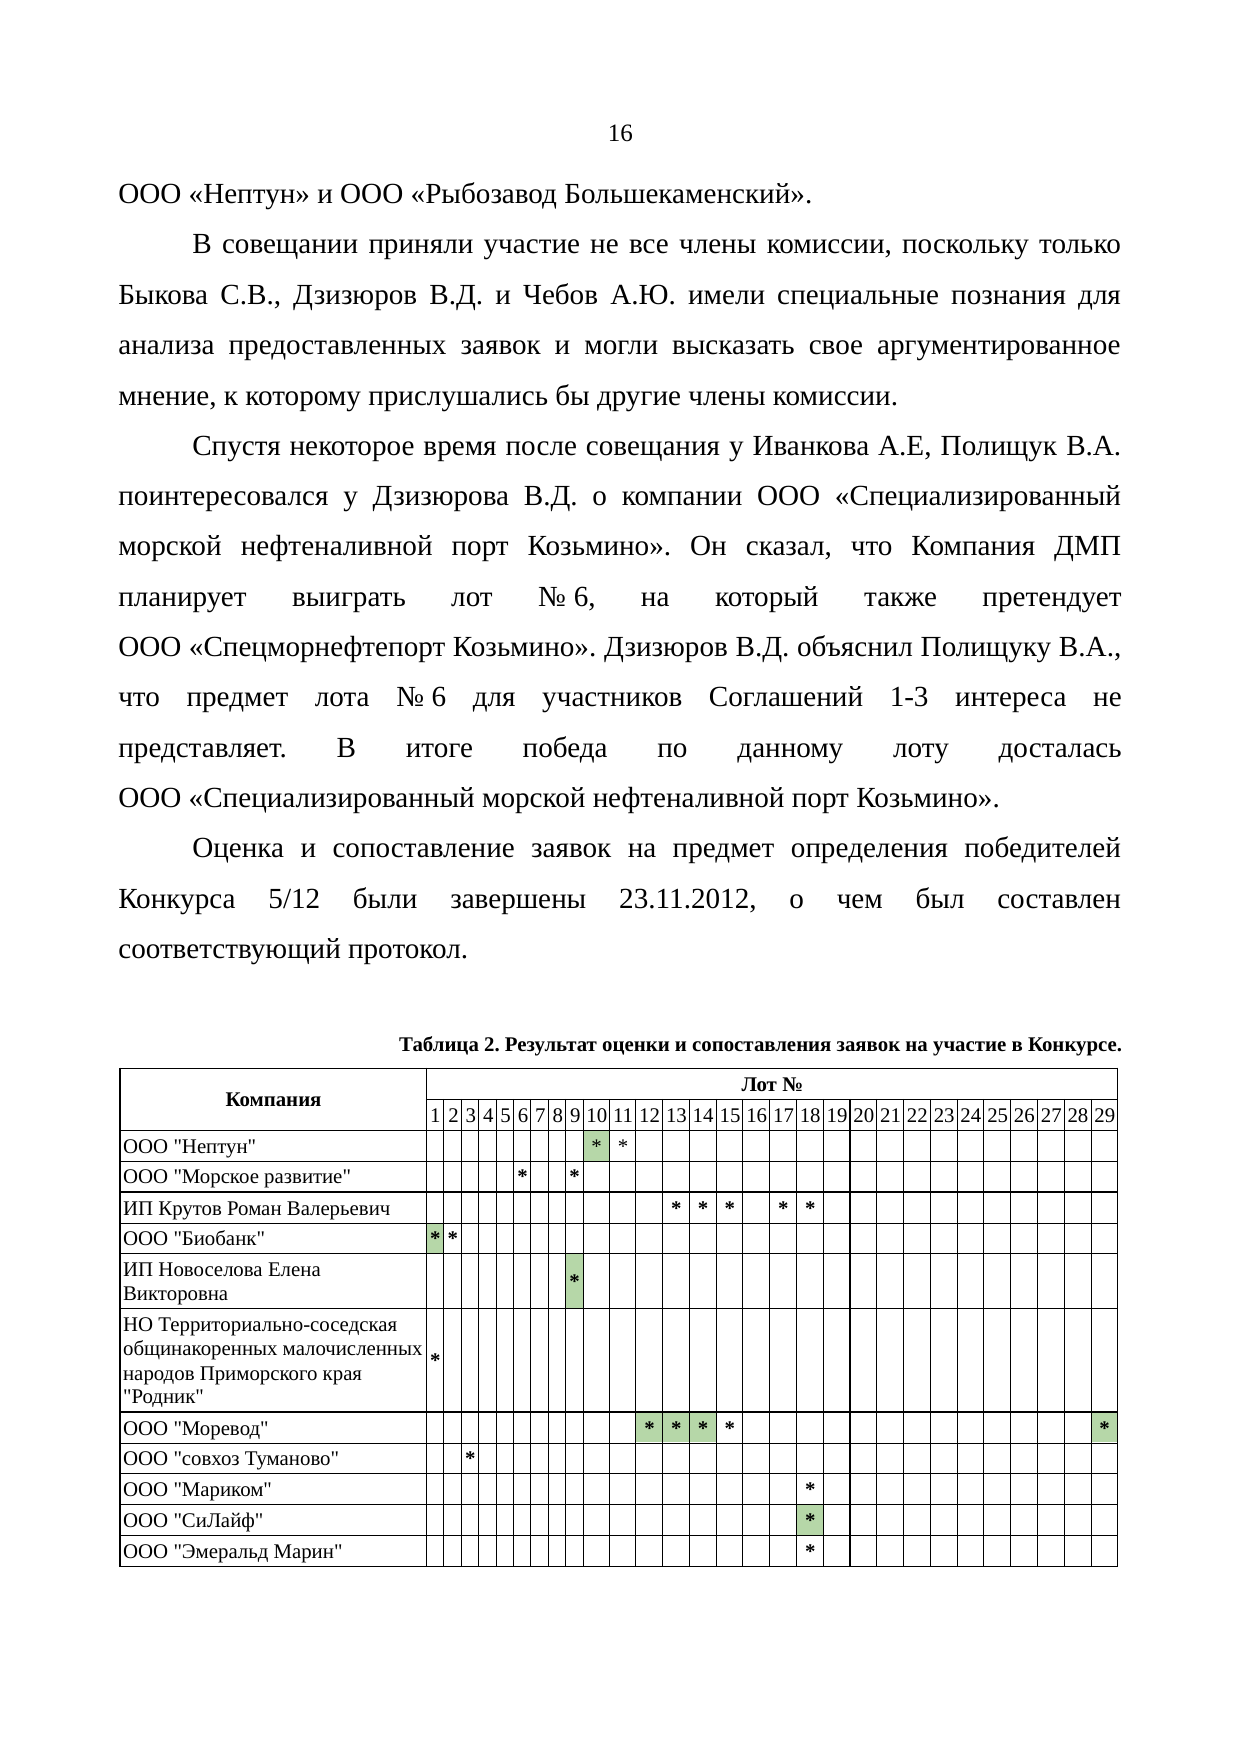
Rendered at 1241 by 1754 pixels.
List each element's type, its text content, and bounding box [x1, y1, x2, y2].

table_cell [479, 1162, 496, 1191]
table_cell [1011, 1131, 1037, 1161]
table_cell [462, 1474, 478, 1504]
table_cell 10 [584, 1100, 609, 1129]
table_cell [514, 1474, 530, 1504]
table_cell [958, 1536, 983, 1566]
table_cell [1038, 1193, 1064, 1222]
table_cell 14 [690, 1100, 716, 1129]
table_cell [931, 1309, 957, 1411]
table_cell [444, 1162, 461, 1191]
table_cell [958, 1444, 983, 1473]
table_cell [549, 1413, 565, 1442]
table_cell [1038, 1474, 1064, 1504]
table_cell [1011, 1474, 1037, 1504]
table_cell [770, 1413, 796, 1442]
table_cell [610, 1413, 635, 1442]
table_cell * [690, 1193, 716, 1222]
table_cell [1092, 1162, 1117, 1191]
table_cell ИП Новоселова Елена Викторовна [121, 1254, 426, 1308]
table_cell [958, 1505, 983, 1535]
table_cell [1092, 1474, 1117, 1504]
table_cell [984, 1131, 1010, 1161]
table_cell [984, 1444, 1010, 1473]
table_cell [931, 1505, 957, 1535]
table_cell [1065, 1505, 1091, 1535]
table_cell ООО "совхоз Туманово" [121, 1444, 426, 1473]
table_cell [717, 1254, 742, 1308]
table_cell [497, 1474, 513, 1504]
table_cell 16 [743, 1100, 769, 1129]
table_cell [877, 1474, 903, 1504]
table_cell 3 [462, 1100, 478, 1129]
table_cell [851, 1536, 876, 1566]
table_cell [770, 1162, 796, 1191]
table_cell [743, 1413, 769, 1442]
table_cell [770, 1309, 796, 1411]
table_cell * [514, 1162, 530, 1191]
table_cell [877, 1309, 903, 1411]
table_cell [663, 1254, 689, 1308]
table_cell 27 [1038, 1100, 1064, 1129]
table_cell [531, 1254, 548, 1308]
table_cell [958, 1254, 983, 1308]
table_cell [1011, 1444, 1037, 1473]
table_cell [877, 1193, 903, 1222]
table_cell [444, 1131, 461, 1161]
table_cell [958, 1224, 983, 1253]
table_cell [1011, 1536, 1037, 1566]
table_cell [479, 1131, 496, 1161]
table_cell [497, 1309, 513, 1411]
table_cell [584, 1254, 609, 1308]
table_cell [636, 1505, 662, 1535]
table_cell [797, 1444, 823, 1473]
table_cell [610, 1224, 635, 1253]
table_cell [1092, 1254, 1117, 1308]
table_cell [514, 1536, 530, 1566]
table_cell [514, 1444, 530, 1473]
table_cell [584, 1444, 609, 1473]
table_cell [904, 1413, 930, 1442]
table_cell [717, 1444, 742, 1473]
table_cell [1092, 1131, 1117, 1161]
table_cell [824, 1474, 849, 1504]
table_cell * [462, 1444, 478, 1473]
table_cell 6 [514, 1100, 530, 1129]
table_cell ООО "Морское развитие" [121, 1162, 426, 1191]
table_cell [931, 1193, 957, 1222]
table_cell [444, 1505, 461, 1535]
table_cell [824, 1131, 849, 1161]
table_cell [636, 1224, 662, 1253]
table_cell [444, 1444, 461, 1473]
table_cell [690, 1474, 716, 1504]
table_cell [851, 1505, 876, 1535]
table_cell [566, 1536, 583, 1566]
table_cell 29 [1092, 1100, 1117, 1129]
table_cell [497, 1254, 513, 1308]
table_cell [610, 1505, 635, 1535]
table_cell [531, 1444, 548, 1473]
table_cell [1038, 1505, 1064, 1535]
table_cell [497, 1193, 513, 1222]
table_cell [717, 1536, 742, 1566]
table_cell [479, 1413, 496, 1442]
table_cell [549, 1505, 565, 1535]
table_cell [549, 1131, 565, 1161]
table_cell [690, 1505, 716, 1535]
table_cell 28 [1065, 1100, 1091, 1129]
table_cell [931, 1254, 957, 1308]
table_cell [427, 1413, 443, 1442]
table_cell [610, 1193, 635, 1222]
table_cell [566, 1413, 583, 1442]
table_cell [1065, 1413, 1091, 1442]
table_cell * [690, 1413, 716, 1442]
table_cell [931, 1131, 957, 1161]
table_cell [770, 1505, 796, 1535]
table_cell [1011, 1224, 1037, 1253]
text Таблица 2. Результат оценки и сопоставления заявок на участие в Конкурсе. [118, 1032, 1122, 1056]
table_cell [1011, 1309, 1037, 1411]
table_cell [770, 1254, 796, 1308]
table_cell [877, 1254, 903, 1308]
table_cell [531, 1131, 548, 1161]
text В совещании приняли участие не все члены комиссии, поскольку только Быкова С.В., Дзизюров В.Д. и Чебов А.Ю. имели специальные познания для анализа предоставленных заявок и могли высказать свое аргументированное мнение, к которому прислушались бы другие члены комиссии. [118, 227, 1122, 411]
table_header Компания [121, 1069, 426, 1129]
table_cell [1065, 1224, 1091, 1253]
table_cell [851, 1474, 876, 1504]
table_cell [479, 1193, 496, 1222]
table_cell [549, 1193, 565, 1222]
table_cell ИП Крутов Роман Валерьевич [121, 1193, 426, 1222]
table_cell [462, 1309, 478, 1411]
table_cell * [797, 1474, 823, 1504]
table_cell [824, 1536, 849, 1566]
table_cell [770, 1444, 796, 1473]
table_cell [636, 1474, 662, 1504]
table_cell [549, 1162, 565, 1191]
table_cell [958, 1413, 983, 1442]
table_cell [824, 1309, 849, 1411]
table_cell [663, 1162, 689, 1191]
table_cell [497, 1536, 513, 1566]
table_cell [636, 1162, 662, 1191]
table_cell [531, 1224, 548, 1253]
table_cell 24 [958, 1100, 983, 1129]
table_cell [824, 1193, 849, 1222]
table_cell [743, 1193, 769, 1222]
table_cell [427, 1444, 443, 1473]
table_cell [427, 1505, 443, 1535]
table_cell [549, 1224, 565, 1253]
table_cell [1038, 1254, 1064, 1308]
table_cell [1065, 1162, 1091, 1191]
table_cell [1038, 1309, 1064, 1411]
table_cell [984, 1474, 1010, 1504]
table_cell [497, 1505, 513, 1535]
table_cell [497, 1162, 513, 1191]
table_cell [566, 1224, 583, 1253]
table_cell [514, 1309, 530, 1411]
table_cell [851, 1131, 876, 1161]
table_cell [851, 1224, 876, 1253]
table_header Лот № [427, 1069, 1117, 1099]
table_cell [1011, 1413, 1037, 1442]
table_cell [958, 1309, 983, 1411]
table_cell [743, 1309, 769, 1411]
table_cell [717, 1162, 742, 1191]
table_cell 22 [904, 1100, 930, 1129]
table_cell [690, 1444, 716, 1473]
table_cell 13 [663, 1100, 689, 1129]
table_cell [663, 1444, 689, 1473]
table_cell [717, 1224, 742, 1253]
table_cell [824, 1505, 849, 1535]
table_cell [1011, 1193, 1037, 1222]
table_cell [584, 1224, 609, 1253]
table_cell [770, 1474, 796, 1504]
table_cell [690, 1254, 716, 1308]
table_cell 15 [717, 1100, 742, 1129]
table_cell [610, 1474, 635, 1504]
table_cell [877, 1131, 903, 1161]
table_cell [958, 1131, 983, 1161]
table_cell [1092, 1309, 1117, 1411]
table_cell 8 [549, 1100, 565, 1129]
table_cell [1065, 1131, 1091, 1161]
table_cell [904, 1536, 930, 1566]
table_cell [904, 1254, 930, 1308]
table_cell [531, 1413, 548, 1442]
table_cell * [770, 1193, 796, 1222]
table_cell ООО "Нептун" [121, 1131, 426, 1161]
table_cell [904, 1505, 930, 1535]
table_cell * [566, 1162, 583, 1191]
table_cell [931, 1162, 957, 1191]
table_cell [984, 1505, 1010, 1535]
table_cell [824, 1254, 849, 1308]
table_cell [717, 1505, 742, 1535]
table_cell * [797, 1193, 823, 1222]
table_cell [531, 1309, 548, 1411]
table_cell [1092, 1536, 1117, 1566]
table_cell [549, 1444, 565, 1473]
table_cell [717, 1474, 742, 1504]
table_cell [690, 1131, 716, 1161]
table_cell [427, 1162, 443, 1191]
table_cell [566, 1309, 583, 1411]
table_cell * [717, 1413, 742, 1442]
table_cell [1038, 1444, 1064, 1473]
table_cell [743, 1474, 769, 1504]
table_cell [584, 1536, 609, 1566]
table_cell [931, 1474, 957, 1504]
table_cell [931, 1536, 957, 1566]
table_cell [549, 1474, 565, 1504]
table_cell [1038, 1536, 1064, 1566]
table_cell [1065, 1254, 1091, 1308]
table_cell [479, 1536, 496, 1566]
table_cell [1065, 1309, 1091, 1411]
table_cell [877, 1505, 903, 1535]
table_cell 26 [1011, 1100, 1037, 1129]
table_cell [584, 1162, 609, 1191]
table_cell [877, 1162, 903, 1191]
table_cell [636, 1254, 662, 1308]
table_cell [444, 1536, 461, 1566]
text Спустя некоторое время после совещания у Иванкова А.Е, Полищук В.А. поинтересовался у Дзизюрова В.Д. о компании ООО «Специализированный морской нефтеналивной порт Козьмино». Он сказал, что Компания ДМП планирует выиграть лот № 6, на который также претендует ООО «Спецморнефтепорт Козьмино». Дзизюров В.Д. объяснил Полищуку В.А., что предмет лота № 6 для участников Соглашений 1-3 интереса не представляет. В итоге победа по данному лоту досталась ООО «Специализированный морской нефтеналивной порт Козьмино». [118, 428, 1122, 814]
table_cell [904, 1193, 930, 1222]
table_cell 7 [531, 1100, 548, 1129]
table_cell [717, 1131, 742, 1161]
table_cell [851, 1309, 876, 1411]
table_cell [584, 1193, 609, 1222]
table_cell [584, 1505, 609, 1535]
table_cell [770, 1131, 796, 1161]
table_cell [1038, 1224, 1064, 1253]
table_cell [743, 1131, 769, 1161]
table_cell [770, 1224, 796, 1253]
table_cell [984, 1162, 1010, 1191]
table_cell * [427, 1309, 443, 1411]
table_cell * [663, 1193, 689, 1222]
table_cell [851, 1413, 876, 1442]
table_cell [514, 1254, 530, 1308]
table_cell [743, 1254, 769, 1308]
table_cell [584, 1474, 609, 1504]
table_cell [904, 1131, 930, 1161]
table_cell [1065, 1474, 1091, 1504]
table_cell [690, 1536, 716, 1566]
text ООО «Нептун» и ООО «Рыбозавод Большекаменский». [118, 176, 1122, 210]
table_cell [877, 1224, 903, 1253]
table_cell [824, 1413, 849, 1442]
table_cell [743, 1224, 769, 1253]
table_cell [427, 1474, 443, 1504]
table_cell * [566, 1254, 583, 1308]
table_cell [824, 1444, 849, 1473]
table_cell [851, 1162, 876, 1191]
table_cell [958, 1193, 983, 1222]
table_cell [497, 1224, 513, 1253]
table_cell * [797, 1536, 823, 1566]
table_cell [531, 1505, 548, 1535]
table_cell [663, 1505, 689, 1535]
table_cell [1092, 1444, 1117, 1473]
table_cell [958, 1474, 983, 1504]
table_cell * [717, 1193, 742, 1222]
table_cell 11 [610, 1100, 635, 1129]
table_cell 5 [497, 1100, 513, 1129]
table_cell [636, 1444, 662, 1473]
table_cell [462, 1254, 478, 1308]
table_cell [479, 1309, 496, 1411]
table_cell [1092, 1193, 1117, 1222]
table_cell [797, 1254, 823, 1308]
table_cell [690, 1309, 716, 1411]
table_cell [797, 1224, 823, 1253]
table_cell [690, 1224, 716, 1253]
table_cell 23 [931, 1100, 957, 1129]
table_cell [610, 1309, 635, 1411]
table_cell [743, 1162, 769, 1191]
table_cell [931, 1444, 957, 1473]
table_cell 19 [824, 1100, 849, 1129]
table_cell [584, 1309, 609, 1411]
table_cell * [663, 1413, 689, 1442]
table_cell [636, 1131, 662, 1161]
table_cell [797, 1162, 823, 1191]
table_cell [462, 1505, 478, 1535]
table_cell [444, 1413, 461, 1442]
table_cell [1092, 1224, 1117, 1253]
table_cell ООО "Мариком" [121, 1474, 426, 1504]
table_cell [877, 1536, 903, 1566]
table_cell [584, 1413, 609, 1442]
table_cell 4 [479, 1100, 496, 1129]
table_cell * [444, 1224, 461, 1253]
table_cell [904, 1309, 930, 1411]
table_cell [1065, 1444, 1091, 1473]
table_cell [690, 1162, 716, 1191]
table_cell 9 [566, 1100, 583, 1129]
table_cell [770, 1536, 796, 1566]
table_cell НО Территориально-соседская общинакоренных малочисленных народов Приморского края "Родник" [121, 1309, 426, 1411]
table_cell [663, 1474, 689, 1504]
table_cell [531, 1536, 548, 1566]
table_cell * [584, 1131, 609, 1161]
table_cell [797, 1413, 823, 1442]
table_cell [663, 1536, 689, 1566]
table_cell [497, 1413, 513, 1442]
table_cell [444, 1254, 461, 1308]
table_cell [904, 1162, 930, 1191]
table_cell [958, 1162, 983, 1191]
table_cell [984, 1193, 1010, 1222]
table_cell [1038, 1131, 1064, 1161]
table_cell [427, 1131, 443, 1161]
table_cell [549, 1309, 565, 1411]
table_cell [462, 1536, 478, 1566]
table_cell [531, 1193, 548, 1222]
table_cell ООО "Эмеральд Марин" [121, 1536, 426, 1566]
table_cell [610, 1254, 635, 1308]
table_cell * [797, 1505, 823, 1535]
table_cell 1 [427, 1100, 443, 1129]
table_cell ООО "СиЛайф" [121, 1505, 426, 1535]
table_cell * [636, 1413, 662, 1442]
table_cell [1011, 1254, 1037, 1308]
table_cell [610, 1162, 635, 1191]
table_cell [663, 1131, 689, 1161]
table_cell [824, 1162, 849, 1191]
table_cell 18 [797, 1100, 823, 1129]
table_cell [462, 1224, 478, 1253]
table_cell [984, 1254, 1010, 1308]
table_cell [797, 1309, 823, 1411]
table_cell [479, 1254, 496, 1308]
table_cell [636, 1309, 662, 1411]
table_cell [904, 1224, 930, 1253]
table_cell 20 [851, 1100, 876, 1129]
table_cell * [1092, 1413, 1117, 1442]
table_cell [1065, 1536, 1091, 1566]
table_cell [566, 1444, 583, 1473]
table_cell [514, 1413, 530, 1442]
table_cell ООО "Моревод" [121, 1413, 426, 1442]
table_cell [743, 1444, 769, 1473]
table_cell [1011, 1162, 1037, 1191]
table_cell 17 [770, 1100, 796, 1129]
table_cell [444, 1474, 461, 1504]
table_cell 12 [636, 1100, 662, 1129]
table_cell [479, 1505, 496, 1535]
table_cell [566, 1474, 583, 1504]
table_cell [462, 1193, 478, 1222]
table_cell [743, 1505, 769, 1535]
table_cell [1092, 1505, 1117, 1535]
table_cell [549, 1536, 565, 1566]
table_cell [931, 1413, 957, 1442]
table_cell [904, 1474, 930, 1504]
table_cell [797, 1131, 823, 1161]
table_cell [984, 1224, 1010, 1253]
table_cell [1065, 1193, 1091, 1222]
table_cell [427, 1193, 443, 1222]
table_cell 21 [877, 1100, 903, 1129]
table_cell [851, 1193, 876, 1222]
table_cell [479, 1444, 496, 1473]
table_cell [851, 1254, 876, 1308]
table_cell [549, 1254, 565, 1308]
table_cell [984, 1413, 1010, 1442]
table_cell [1038, 1162, 1064, 1191]
table_cell [531, 1162, 548, 1191]
table_cell [566, 1193, 583, 1222]
table_cell [462, 1162, 478, 1191]
table_cell [444, 1193, 461, 1222]
table_cell [636, 1536, 662, 1566]
table_cell [877, 1444, 903, 1473]
table_cell 2 [444, 1100, 461, 1129]
table_cell [462, 1413, 478, 1442]
table_cell [824, 1224, 849, 1253]
table_cell [984, 1536, 1010, 1566]
table_cell [743, 1536, 769, 1566]
table_cell [514, 1505, 530, 1535]
table_cell * [427, 1224, 443, 1253]
table_cell [717, 1309, 742, 1411]
table_cell [851, 1444, 876, 1473]
table_cell [636, 1193, 662, 1222]
table_cell [904, 1444, 930, 1473]
table_cell [497, 1444, 513, 1473]
table_cell [427, 1254, 443, 1308]
table_cell 25 [984, 1100, 1010, 1129]
text Оценка и сопоставление заявок на предмет определения победителей Конкурса 5/12 были завершены 23.11.2012, о чем был составлен соответствующий протокол. [118, 830, 1122, 964]
table_cell [566, 1131, 583, 1161]
table_cell * [610, 1131, 635, 1161]
table_cell [1011, 1505, 1037, 1535]
table_cell [531, 1474, 548, 1504]
table_cell [663, 1309, 689, 1411]
table_cell [462, 1131, 478, 1161]
table_cell [1038, 1413, 1064, 1442]
table_cell [514, 1131, 530, 1161]
table_cell [663, 1224, 689, 1253]
table_cell [931, 1224, 957, 1253]
table_cell [610, 1536, 635, 1566]
table_cell [479, 1224, 496, 1253]
table_cell [610, 1444, 635, 1473]
table_cell [514, 1193, 530, 1222]
table_cell ООО "Биобанк" [121, 1224, 426, 1253]
table_cell [984, 1309, 1010, 1411]
table_cell [427, 1536, 443, 1566]
table_cell [497, 1131, 513, 1161]
table_cell [877, 1413, 903, 1442]
table_cell [514, 1224, 530, 1253]
table_cell [566, 1505, 583, 1535]
table_cell [479, 1474, 496, 1504]
table_cell [444, 1309, 461, 1411]
